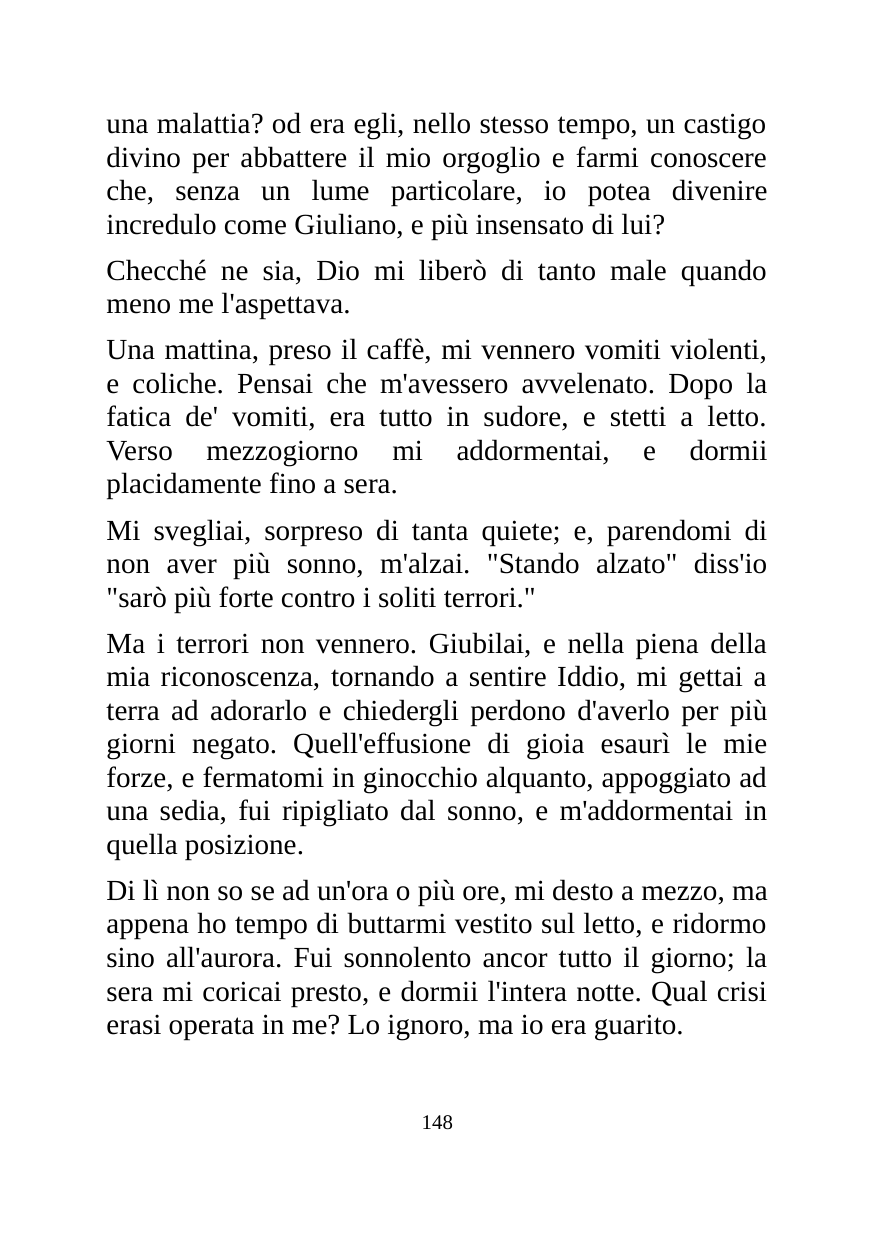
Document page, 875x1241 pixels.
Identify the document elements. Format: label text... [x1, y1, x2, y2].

text Di lì non so se ad un'ora o più ore, mi desto a mezzo, ma appena ho tempo di buttarmi vestito sul letto, e ridormo sino all'aurora. Fui sonnolento ancor tutto il giorno; la sera mi coricai presto, e dormii l'intera notte. Qual crisi erasi operata in me? Lo ignoro, ma io era guarito. [106, 873, 768, 1041]
text Una mattina, preso il caffè, mi vennero vomiti violenti, e coliche. Pensai che m'avessero avvelenato. Dopo la fatica de' vomiti, era tutto in sudore, e stetti a letto. Verso mezzogiorno mi addormentai, e dormii placidamente fino a sera. [106, 332, 768, 500]
text Ma i terrori non vennero. Giubilai, e nella piena della mia riconoscenza, tornando a sentire Iddio, mi gettai a terra ad adorarlo e chiedergli perdono d'averlo per più giorni negato. Quell'effusione di gioia esaurì le mie forze, e fermatomi in ginocchio alquanto, appoggiato ad una sedia, fui ripigliato dal sonno, e m'addormentai in quella posizione. [106, 626, 768, 861]
text Checché ne sia, Dio mi liberò di tanto male quando meno me l'aspettava. [106, 253, 768, 320]
text Mi svegliai, sorpreso di tanta quiete; e, parendomi di non aver più sonno, m'alzai. "Stando alzato" diss'io "sarò più forte contro i soliti terrori." [106, 513, 768, 613]
text una malattia? od era egli, nello stesso tempo, un castigo divino per abbattere il mio orgoglio e farmi conoscere che, senza un lume particolare, io potea divenire incredulo come Giuliano, e più insensato di lui? [106, 106, 768, 240]
